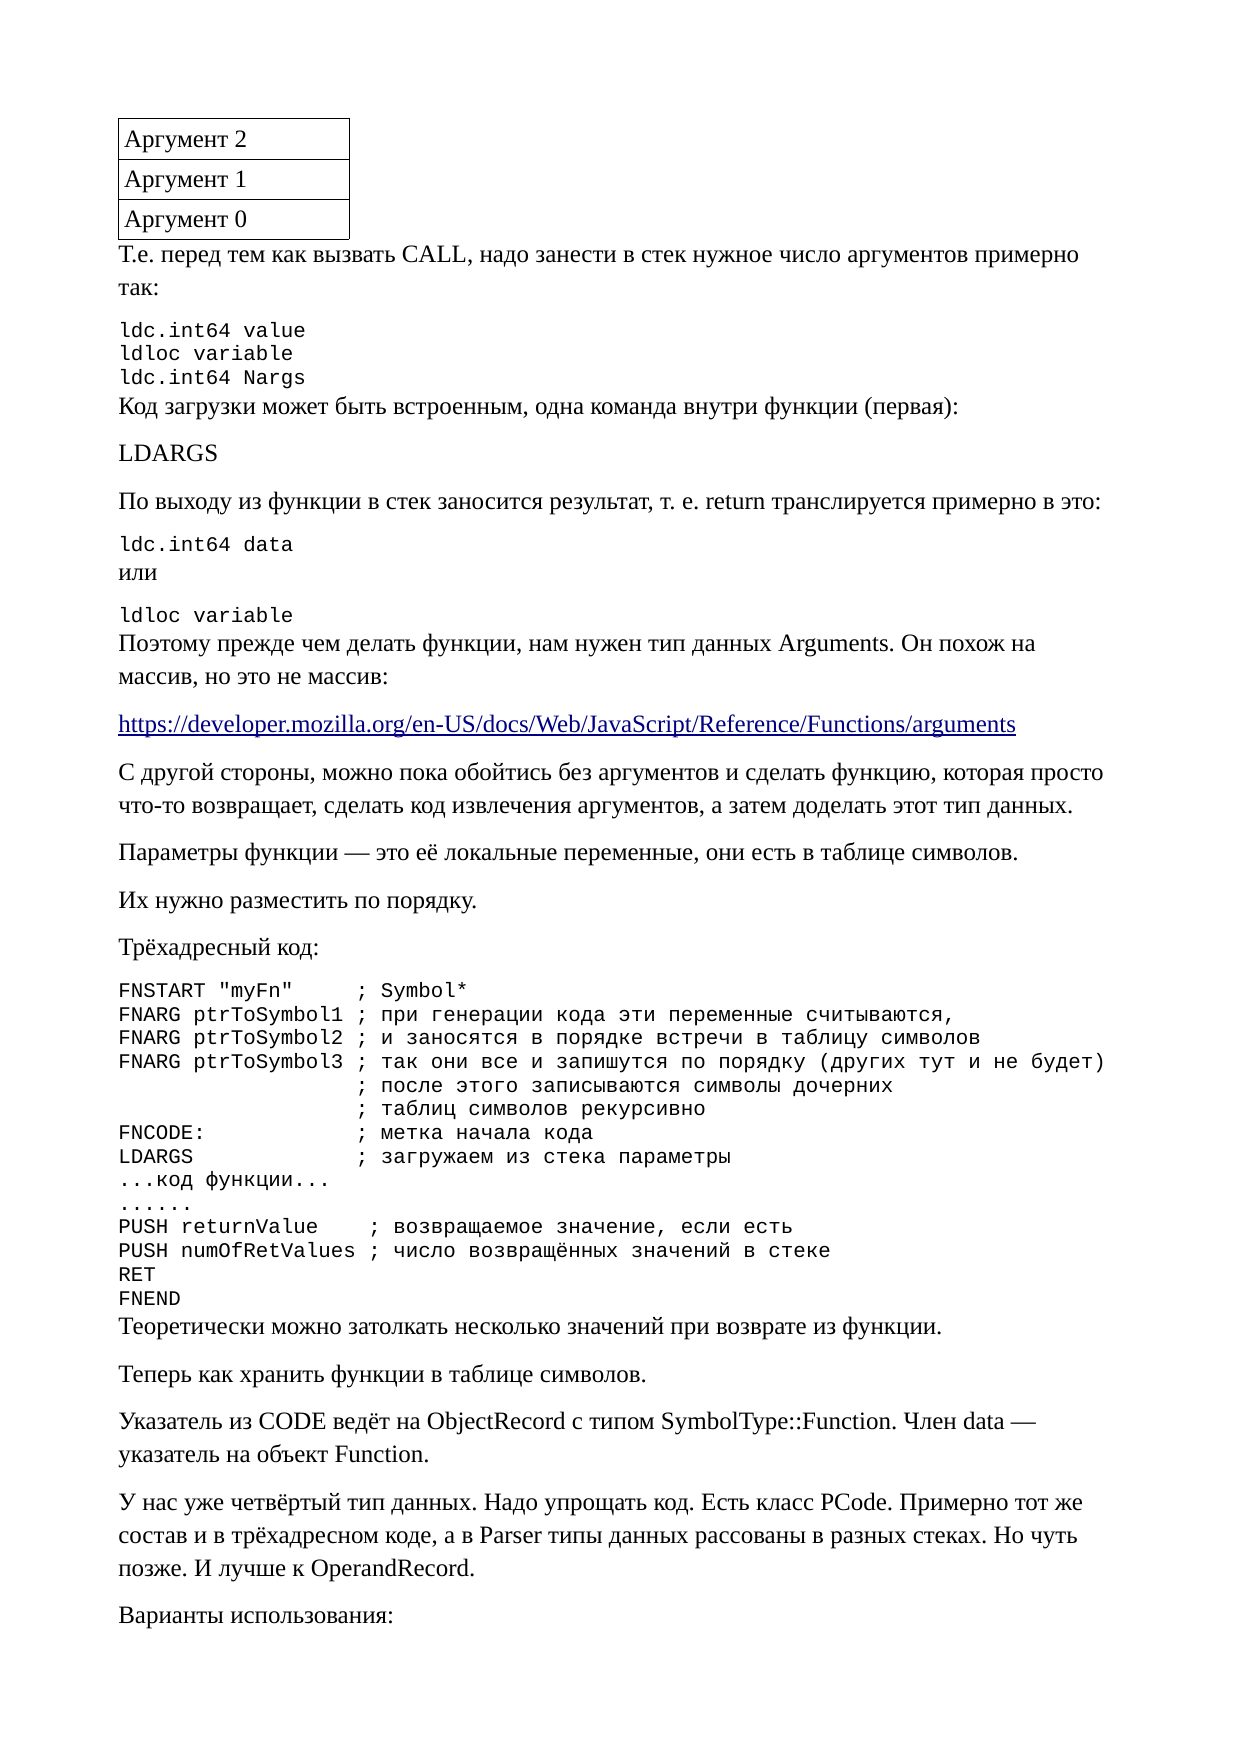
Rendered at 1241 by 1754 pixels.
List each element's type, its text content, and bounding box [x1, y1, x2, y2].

text Т.е. перед тем как вызвать CALL, надо занести в стек нужное число аргументов примерно так: [118, 239, 1122, 301]
text Код загрузки может быть встроенным, одна команда внутри функции (первая): [118, 391, 1122, 419]
text ; после этого записываются символы дочерних [118, 1075, 1122, 1098]
text Варианты использования: [118, 1601, 1122, 1629]
text По выходу из функции в стек заносится результат, т. е. return транслируется примерно в это: [118, 486, 1122, 515]
text https://developer.mozilla.org/en-US/docs/Web/JavaScript/Reference/Functions/arguments [118, 709, 1122, 738]
text Указатель из CODE ведёт на ObjectRecord с типом SymbolType::Function. Член data — указатель на объект Function. [118, 1406, 1122, 1468]
text Параметры функции — это её локальные переменные, они есть в таблице символов. [118, 837, 1122, 866]
text ldc.int64 Nargs [118, 367, 1122, 391]
text ; таблиц символов рекурсивно [118, 1098, 1122, 1122]
text PUSH returnValue ; возвращаемое значение, если есть [118, 1217, 1122, 1240]
text Трёхадресный код: [118, 932, 1122, 961]
text У нас уже четвёртый тип данных. Надо упрощать код. Есть класс PCode. Примерно тот же состав и в трёхадресном коде, а в Parser типы данных рассованы в разных стеках. Но чуть позже. И лучше к OperandRecord. [118, 1487, 1122, 1582]
text Их нужно разместить по порядку. [118, 885, 1122, 914]
text FNEND [118, 1287, 1122, 1311]
text ...... [118, 1193, 1122, 1217]
text Теоретически можно затолкать несколько значений при возврате из функции. [118, 1311, 1122, 1340]
text или [118, 557, 1122, 586]
text FNARG ptrToSymbol3 ; так они все и запишутся по порядку (других тут и не будет) [118, 1051, 1122, 1075]
text ...код функции... [118, 1169, 1122, 1193]
text Поэтому прежде чем делать функции, нам нужен тип данных Arguments. Он похож на массив, но это не массив: [118, 628, 1122, 690]
table_cell Аргумент 0 [119, 200, 349, 239]
text ldloc variable [118, 343, 1122, 367]
text RET [118, 1264, 1122, 1287]
text С другой стороны, можно пока обойтись без аргументов и сделать функцию, которая просто что-то возвращает, сделать код извлечения аргументов, а затем доделать этот тип данных. [118, 757, 1122, 818]
text ldc.int64 data [118, 533, 1122, 557]
text FNARG ptrToSymbol1 ; при генерации кода эти переменные считываются, [118, 1004, 1122, 1027]
text FNSTART "myFn" ; Symbol* [118, 980, 1122, 1004]
text FNARG ptrToSymbol2 ; и заносятся в порядке встречи в таблицу символов [118, 1027, 1122, 1051]
text Теперь как хранить функции в таблице символов. [118, 1359, 1122, 1387]
table_cell Аргумент 2 [119, 119, 349, 158]
text LDARGS [118, 438, 1122, 467]
text PUSH numOfRetValues ; число возвращённых значений в стеке [118, 1240, 1122, 1264]
text ldloc variable [118, 605, 1122, 628]
text FNCODE: ; метка начала кода [118, 1122, 1122, 1146]
text ldc.int64 value [118, 320, 1122, 343]
table_cell Аргумент 1 [119, 160, 349, 199]
text LDARGS ; загружаем из стека параметры [118, 1146, 1122, 1169]
